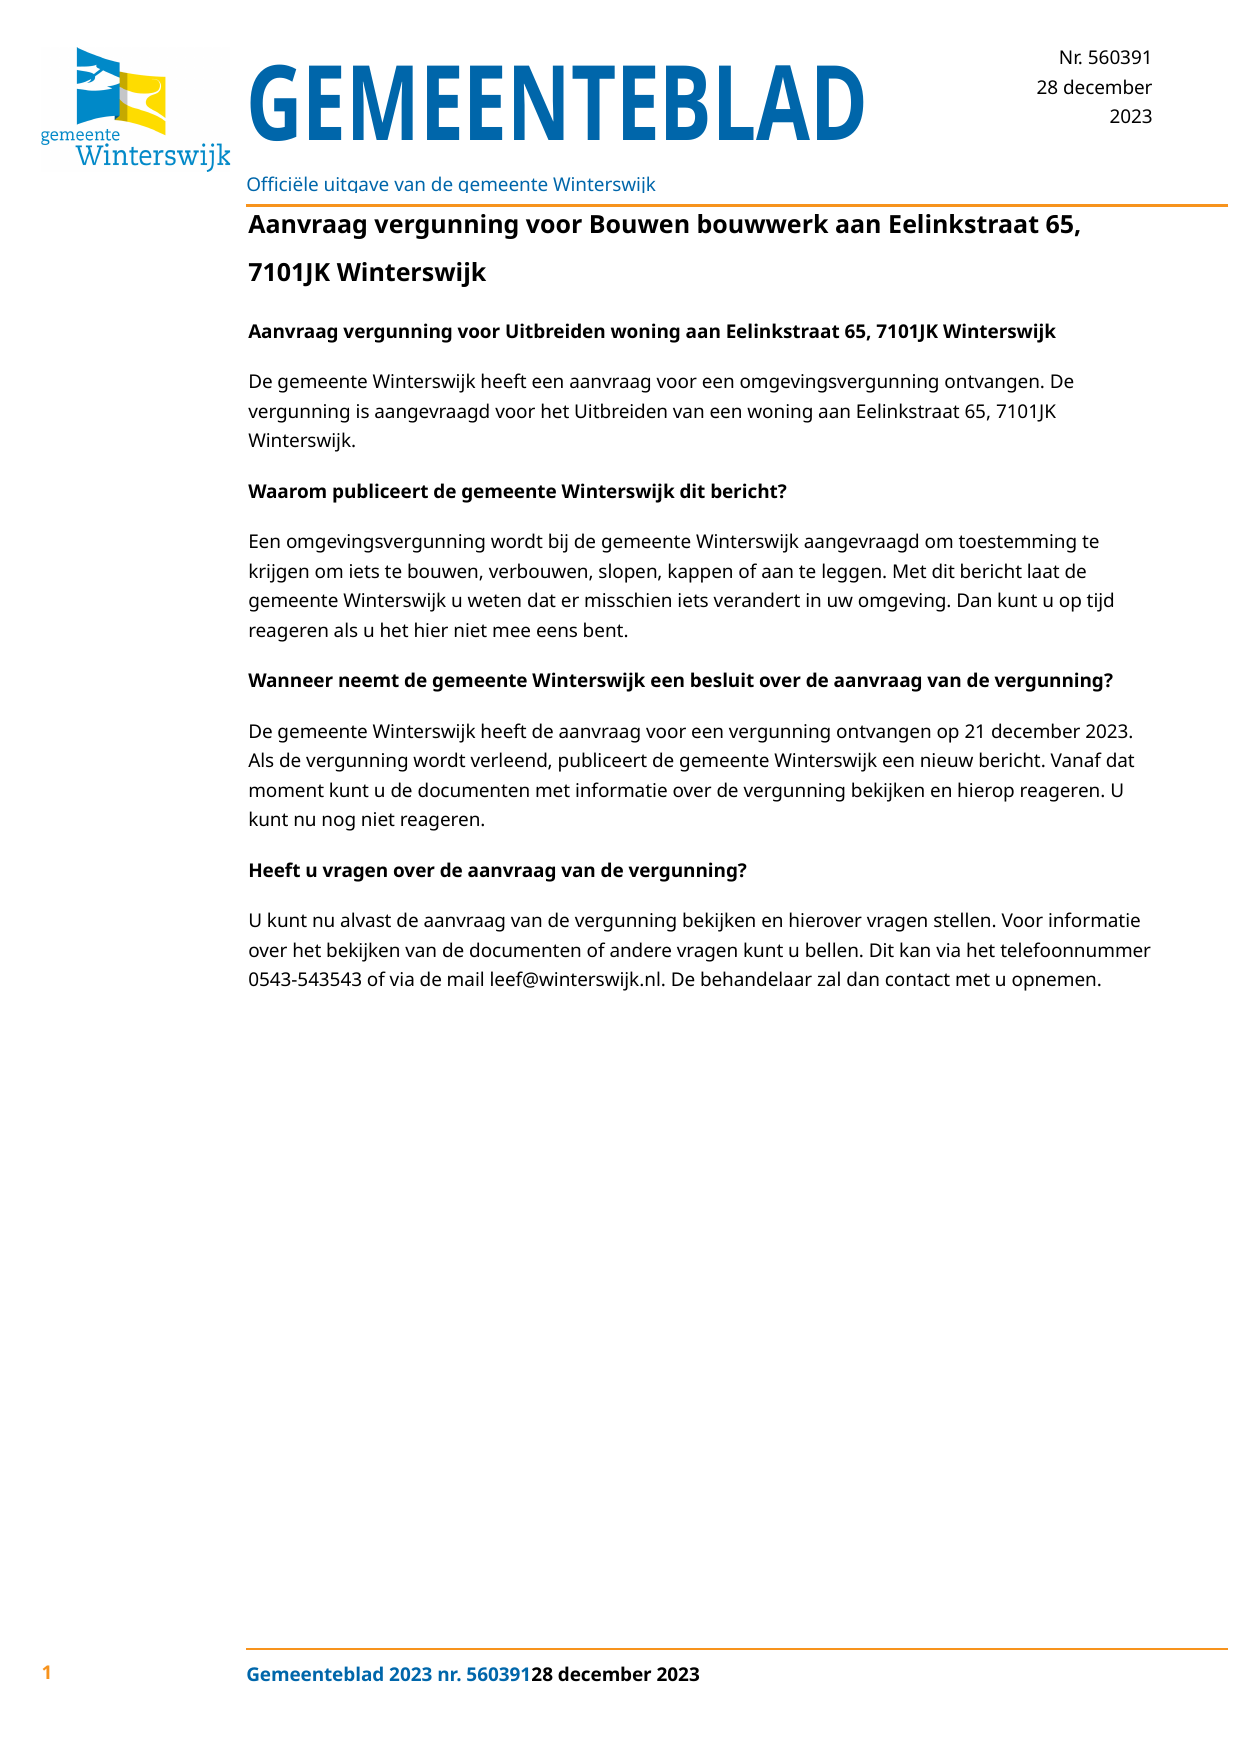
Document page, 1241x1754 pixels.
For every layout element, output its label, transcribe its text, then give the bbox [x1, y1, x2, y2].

text De gemeente Winterswijk heeft de aanvraag voor een vergunning ontvangen op 21 december 2023. Als de vergunning wordt verleend, publiceert de gemeente Winterswijk een nieuw bericht. Vanaf dat moment kunt u de documenten met informatie over de vergunning bekijken en hierop reageren. U kunt nu nog niet reageren. [248, 718, 1152, 832]
text Heeft u vragen over de aanvraag van de vergunning? [248, 857, 1152, 883]
picture [225, 153, 231, 162]
text Een omgevingsvergunning wordt bij de gemeente Winterswijk aangevraagd om toestemming te krijgen om iets te bouwen, verbouwen, slopen, kappen of aan te leggen. Met dit bericht laat de gemeente Winterswijk u weten dat er misschien iets verandert in uw omgeving. Dan kunt u op tijd reageren als u het hier niet mee eens bent. [248, 528, 1152, 643]
text Aanvraag vergunning voor Uitbreiden woning aan Eelinkstraat 65, 7101JK Winterswijk [248, 318, 1152, 344]
text Aanvraag vergunning voor Bouwen bouwwerk aan Eelinkstraat 65, 7101JK Winterswijk [248, 207, 1152, 288]
text Wanneer neemt de gemeente Winterswijk een besluit over de aanvraag van de vergunning? [248, 667, 1152, 693]
text Waarom publiceert de gemeente Winterswijk dit bericht? [248, 478, 1152, 504]
text U kunt nu alvast de aanvraag van de vergunning bekijken en hierover vragen stellen. Voor informatie over het bekijken van de documenten of andere vragen kunt u bellen. Dit kan via het telefoonnummer 0543-543543 of via de mail leef@winterswijk.nl. De behandelaar zal dan contact met u opnemen. [248, 907, 1152, 992]
picture [41, 47, 231, 172]
text De gemeente Winterswijk heeft een aanvraag voor een omgevingsvergunning ontvangen. De vergunning is aangevraagd voor het Uitbreiden van een woning aan Eelinkstraat 65, 7101JK Winterswijk. [248, 368, 1152, 453]
